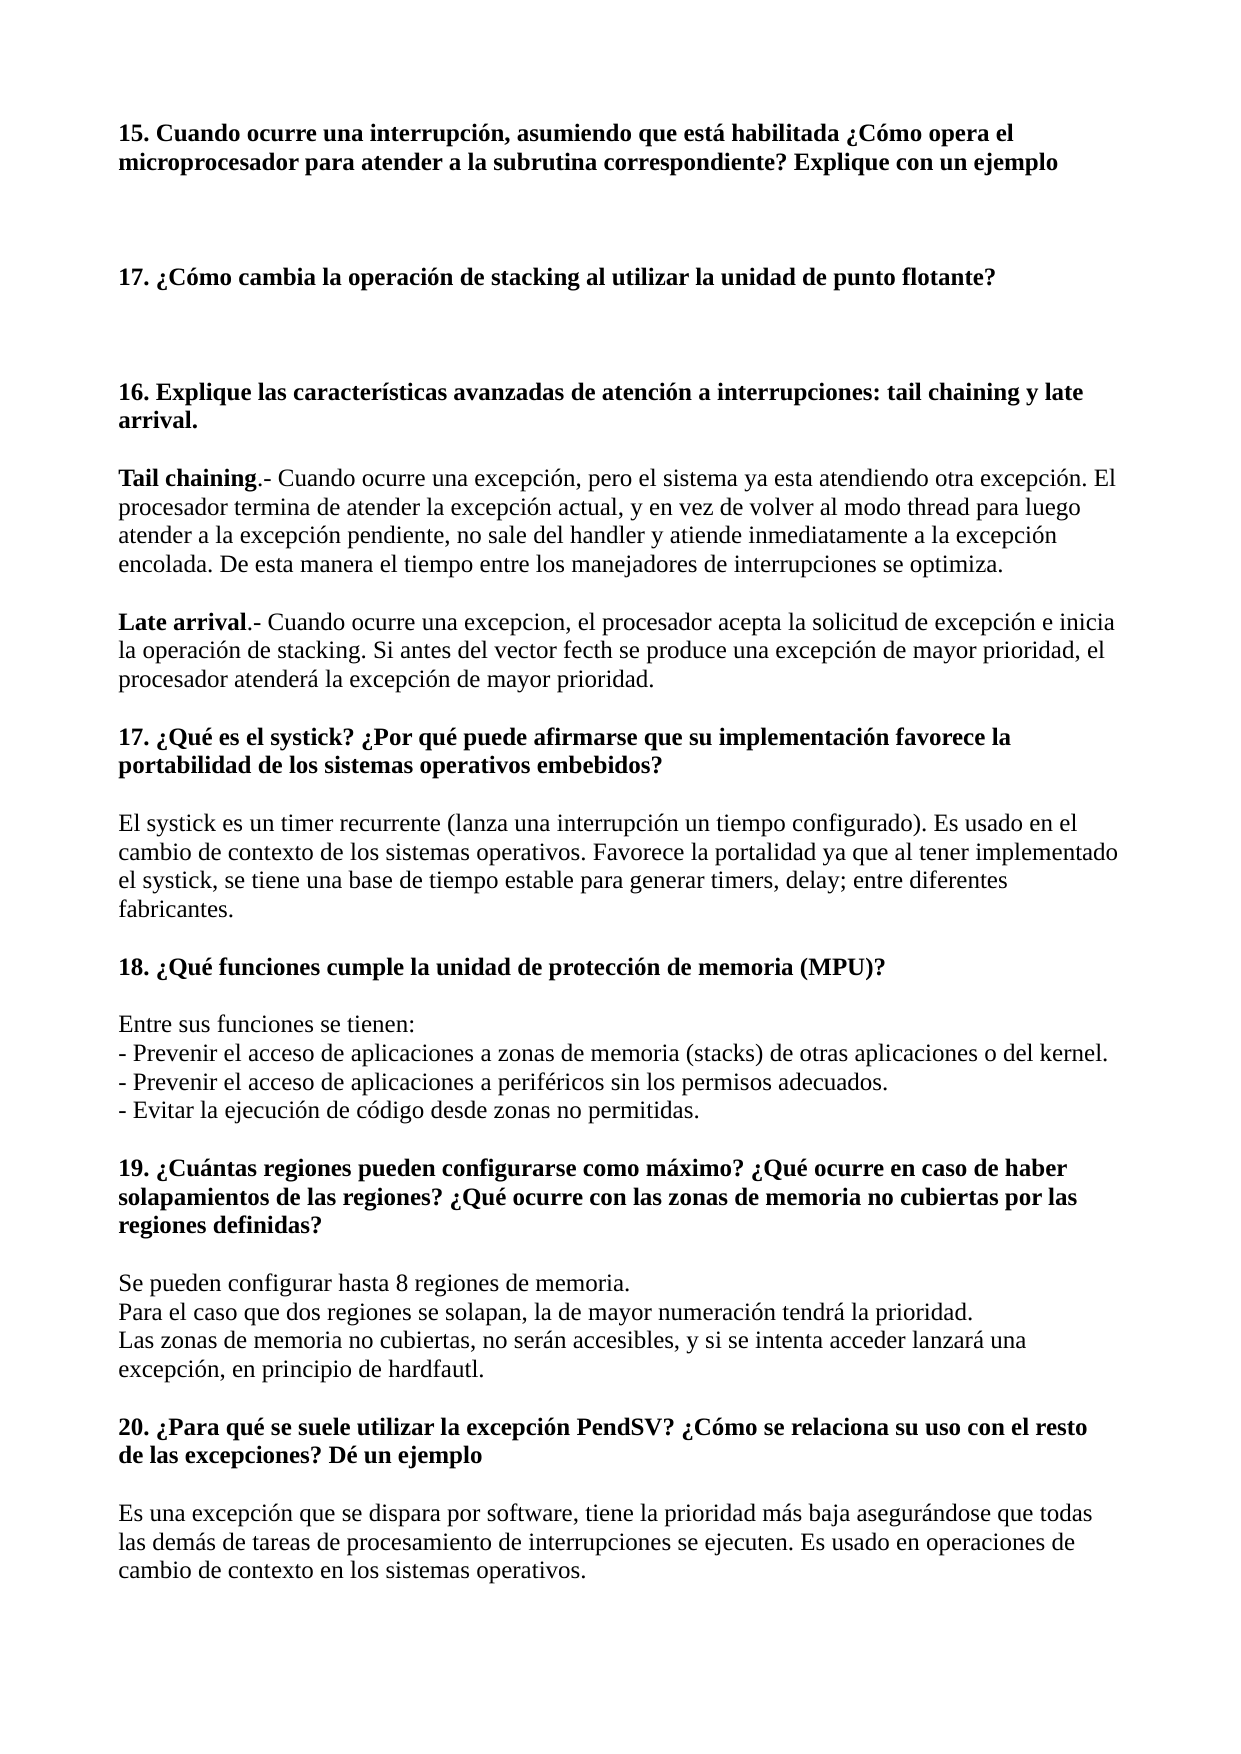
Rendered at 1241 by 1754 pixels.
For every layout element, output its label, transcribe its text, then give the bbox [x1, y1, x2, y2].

text 19. ¿Cuántas regiones pueden configurarse como máximo? ¿Qué ocurre en caso de haber [118, 1153, 1122, 1182]
text Se pueden configurar hasta 8 regiones de memoria. [118, 1268, 1122, 1297]
text - Evitar la ejecución de código desde zonas no permitidas. [118, 1096, 1122, 1124]
text El systick es un timer recurrente (lanza una interrupción un tiempo configurado). Es usado en el cambio de contexto de los sistemas operativos. Favorece la portalidad ya que al tener implementado el systick, se tiene una base de tiempo estable para generar timers, delay; entre diferentes fabricantes. [118, 808, 1122, 923]
text Es una excepción que se dispara por software, tiene la prioridad más baja asegurándose que todas las demás de tareas de procesamiento de interrupciones se ejecuten. Es usado en operaciones de cambio de contexto en los sistemas operativos. [118, 1498, 1122, 1584]
text Late arrival.- Cuando ocurre una excepcion, el procesador acepta la solicitud de excepción e inicia la operación de stacking. Si antes del vector fecth se produce una excepción de mayor prioridad, el procesador atenderá la excepción de mayor prioridad. [118, 607, 1122, 693]
text regiones definidas? [118, 1211, 1122, 1239]
text 15. Cuando ocurre una interrupción, asumiendo que está habilitada ¿Cómo opera el [118, 118, 1122, 147]
text - Prevenir el acceso de aplicaciones a zonas de memoria (stacks) de otras aplicaciones o del kernel. [118, 1038, 1122, 1067]
text microprocesador para atender a la subrutina correspondiente? Explique con un ejemplo [118, 147, 1122, 176]
text arrival. [118, 406, 1122, 434]
text Tail chaining.- Cuando ocurre una excepción, pero el sistema ya esta atendiendo otra excepción. El procesador termina de atender la excepción actual, y en vez de volver al modo thread para luego atender a la excepción pendiente, no sale del handler y atiende inmediatamente a la excepción encolada. De esta manera el tiempo entre los manejadores de interrupciones se optimiza. [118, 463, 1122, 578]
text de las excepciones? Dé un ejemplo [118, 1441, 1122, 1469]
text 16. Explique las características avanzadas de atención a interrupciones: tail chaining y late [118, 377, 1122, 406]
text Para el caso que dos regiones se solapan, la de mayor numeración tendrá la prioridad. [118, 1297, 1122, 1326]
text 20. ¿Para qué se suele utilizar la excepción PendSV? ¿Cómo se relaciona su uso con el resto [118, 1412, 1122, 1441]
text Las zonas de memoria no cubiertas, no serán accesibles, y si se intenta acceder lanzará una excepción, en principio de hardfautl. [118, 1326, 1122, 1383]
text 17. ¿Qué es el systick? ¿Por qué puede afirmarse que su implementación favorece la [118, 722, 1122, 751]
text 17. ¿Cómo cambia la operación de stacking al utilizar la unidad de punto flotante? [118, 262, 1122, 291]
text - Prevenir el acceso de aplicaciones a periféricos sin los permisos adecuados. [118, 1067, 1122, 1096]
text 18. ¿Qué funciones cumple la unidad de protección de memoria (MPU)? [118, 952, 1122, 981]
text portabilidad de los sistemas operativos embebidos? [118, 751, 1122, 779]
text Entre sus funciones se tienen: [118, 1009, 1122, 1038]
text solapamientos de las regiones? ¿Qué ocurre con las zonas de memoria no cubiertas por las [118, 1182, 1122, 1211]
